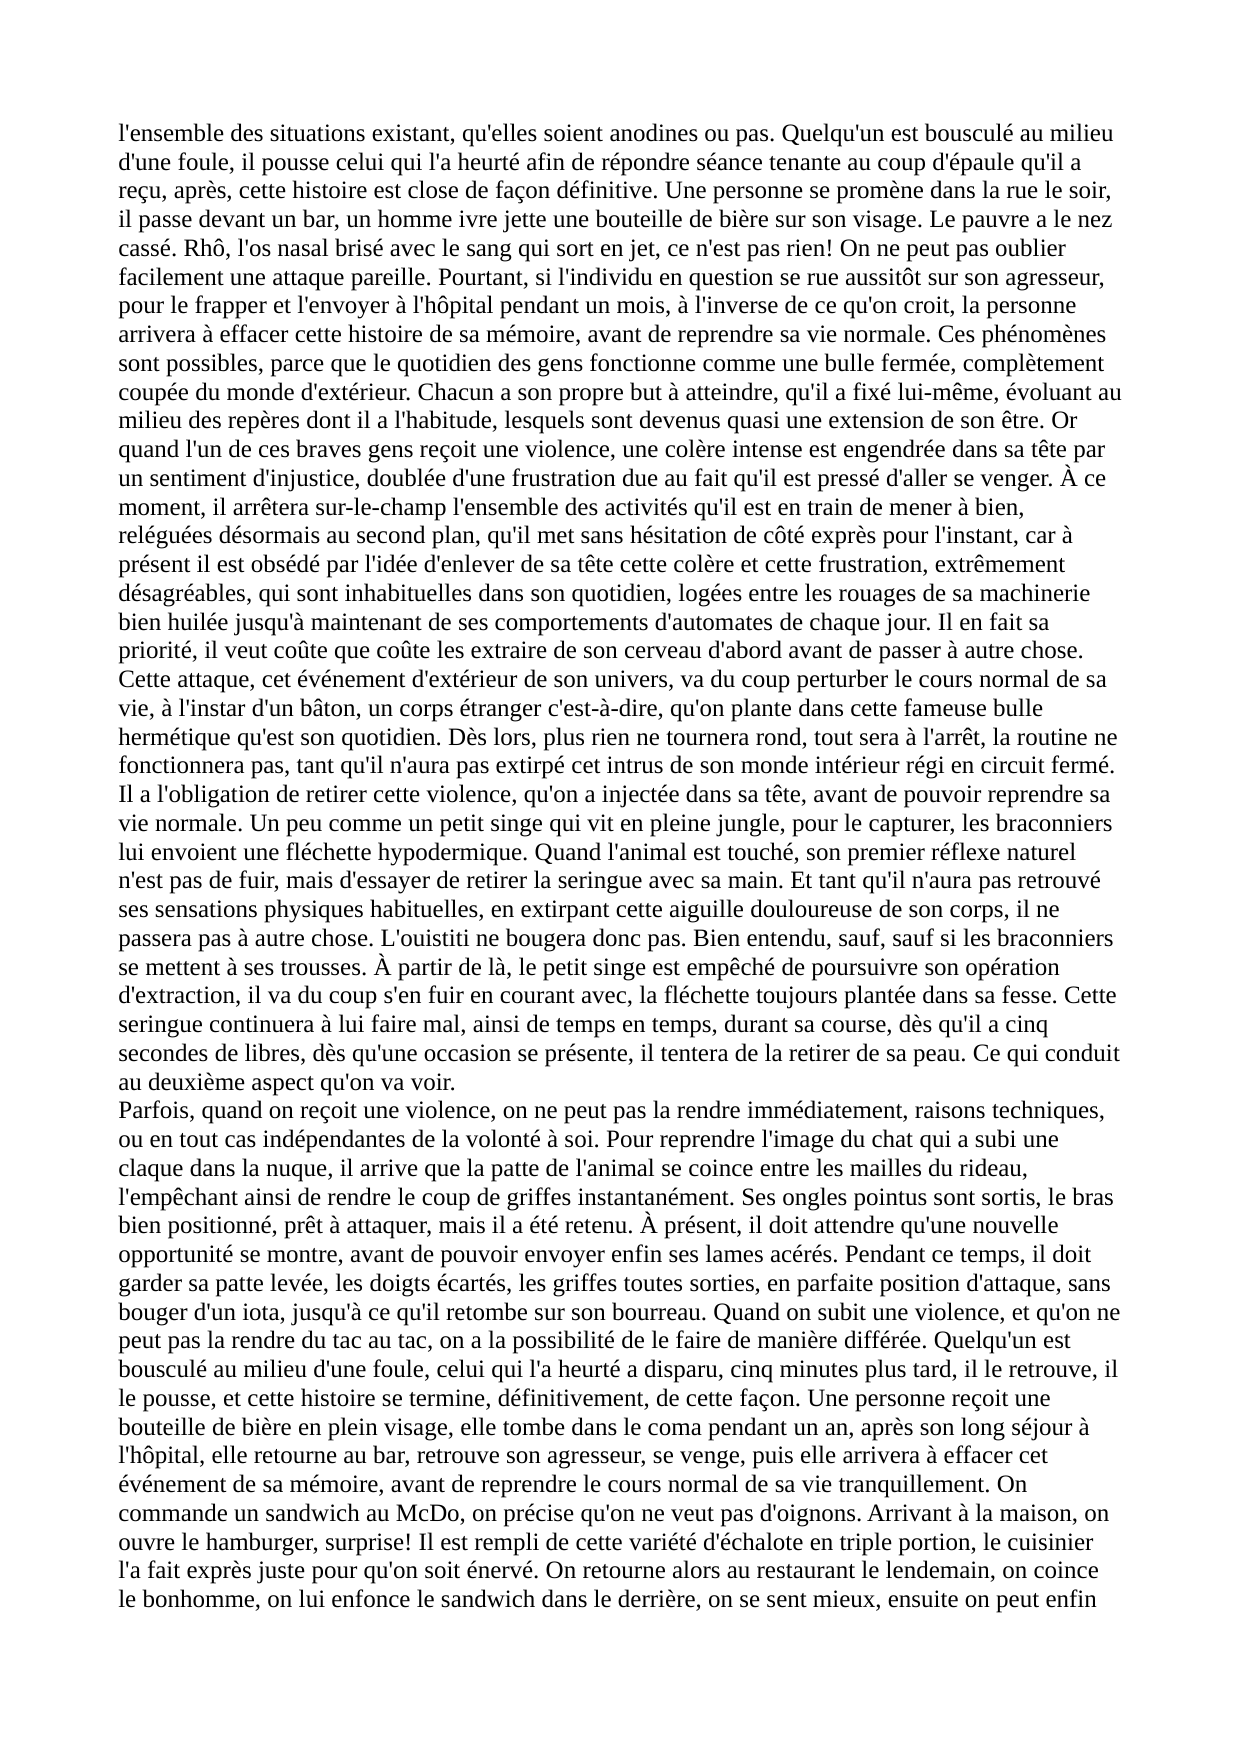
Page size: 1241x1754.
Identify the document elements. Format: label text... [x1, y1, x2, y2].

text Parfois, quand on reçoit une violence, on ne peut pas la rendre immédiatement, raisons techniques, ou en tout cas indépendantes de la volonté à soi. Pour reprendre l'image du chat qui a subi une claque dans la nuque, il arrive que la patte de l'animal se coince entre les mailles du rideau, l'empêchant ainsi de rendre le coup de griffes instantanément. Ses ongles pointus sont sortis, le bras bien positionné, prêt à attaquer, mais il a été retenu. À présent, il doit attendre qu'une nouvelle opportunité se montre, avant de pouvoir envoyer enfin ses lames acérés. Pendant ce temps, il doit garder sa patte levée, les doigts écartés, les griffes toutes sorties, en parfaite position d'attaque, sans bouger d'un iota, jusqu'à ce qu'il retombe sur son bourreau. Quand on subit une violence, et qu'on ne peut pas la rendre du tac au tac, on a la possibilité de le faire de manière différée. Quelqu'un est bousculé au milieu d'une foule, celui qui l'a heurté a disparu, cinq minutes plus tard, il le retrouve, il le pousse, et cette histoire se termine, définitivement, de cette façon. Une personne reçoit une bouteille de bière en plein visage, elle tombe dans le coma pendant un an, après son long séjour à l'hôpital, elle retourne au bar, retrouve son agresseur, se venge, puis elle arrivera à effacer cet événement de sa mémoire, avant de reprendre le cours normal de sa vie tranquillement. On commande un sandwich au McDo, on précise qu'on ne veut pas d'oignons. Arrivant à la maison, on ouvre le hamburger, surprise! Il est rempli de cette variété d'échalote en triple portion, le cuisinier l'a fait exprès juste pour qu'on soit énervé. On retourne alors au restaurant le lendemain, on coince le bonhomme, on lui enfonce le sandwich dans le derrière, on se sent mieux, ensuite on peut enfin [118, 1096, 1122, 1613]
text l'ensemble des situations existant, qu'elles soient anodines ou pas. Quelqu'un est bousculé au milieu d'une foule, il pousse celui qui l'a heurté afin de répondre séance tenante au coup d'épaule qu'il a reçu, après, cette histoire est close de façon définitive. Une personne se promène dans la rue le soir, il passe devant un bar, un homme ivre jette une bouteille de bière sur son visage. Le pauvre a le nez cassé. Rhô, l'os nasal brisé avec le sang qui sort en jet, ce n'est pas rien! On ne peut pas oublier facilement une attaque pareille. Pourtant, si l'individu en question se rue aussitôt sur son agresseur, pour le frapper et l'envoyer à l'hôpital pendant un mois, à l'inverse de ce qu'on croit, la personne arrivera à effacer cette histoire de sa mémoire, avant de reprendre sa vie normale. Ces phénomènes sont possibles, parce que le quotidien des gens fonctionne comme une bulle fermée, complètement coupée du monde d'extérieur. Chacun a son propre but à atteindre, qu'il a fixé lui-même, évoluant au milieu des repères dont il a l'habitude, lesquels sont devenus quasi une extension de son être. Or quand l'un de ces braves gens reçoit une violence, une colère intense est engendrée dans sa tête par un sentiment d'injustice, doublée d'une frustration due au fait qu'il est pressé d'aller se venger. À ce moment, il arrêtera sur-le-champ l'ensemble des activités qu'il est en train de mener à bien, reléguées désormais au second plan, qu'il met sans hésitation de côté exprès pour l'instant, car à présent il est obsédé par l'idée d'enlever de sa tête cette colère et cette frustration, extrêmement désagréables, qui sont inhabituelles dans son quotidien, logées entre les rouages de sa machinerie bien huilée jusqu'à maintenant de ses comportements d'automates de chaque jour. Il en fait sa priorité, il veut coûte que coûte les extraire de son cerveau d'abord avant de passer à autre chose. Cette attaque, cet événement d'extérieur de son univers, va du coup perturber le cours normal de sa vie, à l'instar d'un bâton, un corps étranger c'est-à-dire, qu'on plante dans cette fameuse bulle hermétique qu'est son quotidien. Dès lors, plus rien ne tournera rond, tout sera à l'arrêt, la routine ne fonctionnera pas, tant qu'il n'aura pas extirpé cet intrus de son monde intérieur régi en circuit fermé. Il a l'obligation de retirer cette violence, qu'on a injectée dans sa tête, avant de pouvoir reprendre sa vie normale. Un peu comme un petit singe qui vit en pleine jungle, pour le capturer, les braconniers lui envoient une fléchette hypodermique. Quand l'animal est touché, son premier réflexe naturel n'est pas de fuir, mais d'essayer de retirer la seringue avec sa main. Et tant qu'il n'aura pas retrouvé ses sensations physiques habituelles, en extirpant cette aiguille douloureuse de son corps, il ne passera pas à autre chose. L'ouistiti ne bougera donc pas. Bien entendu, sauf, sauf si les braconniers se mettent à ses trousses. À partir de là, le petit singe est empêché de poursuivre son opération d'extraction, il va du coup s'en fuir en courant avec, la fléchette toujours plantée dans sa fesse. Cette seringue continuera à lui faire mal, ainsi de temps en temps, durant sa course, dès qu'il a cinq secondes de libres, dès qu'une occasion se présente, il tentera de la retirer de sa peau. Ce qui conduit au deuxième aspect qu'on va voir. [118, 118, 1122, 1096]
